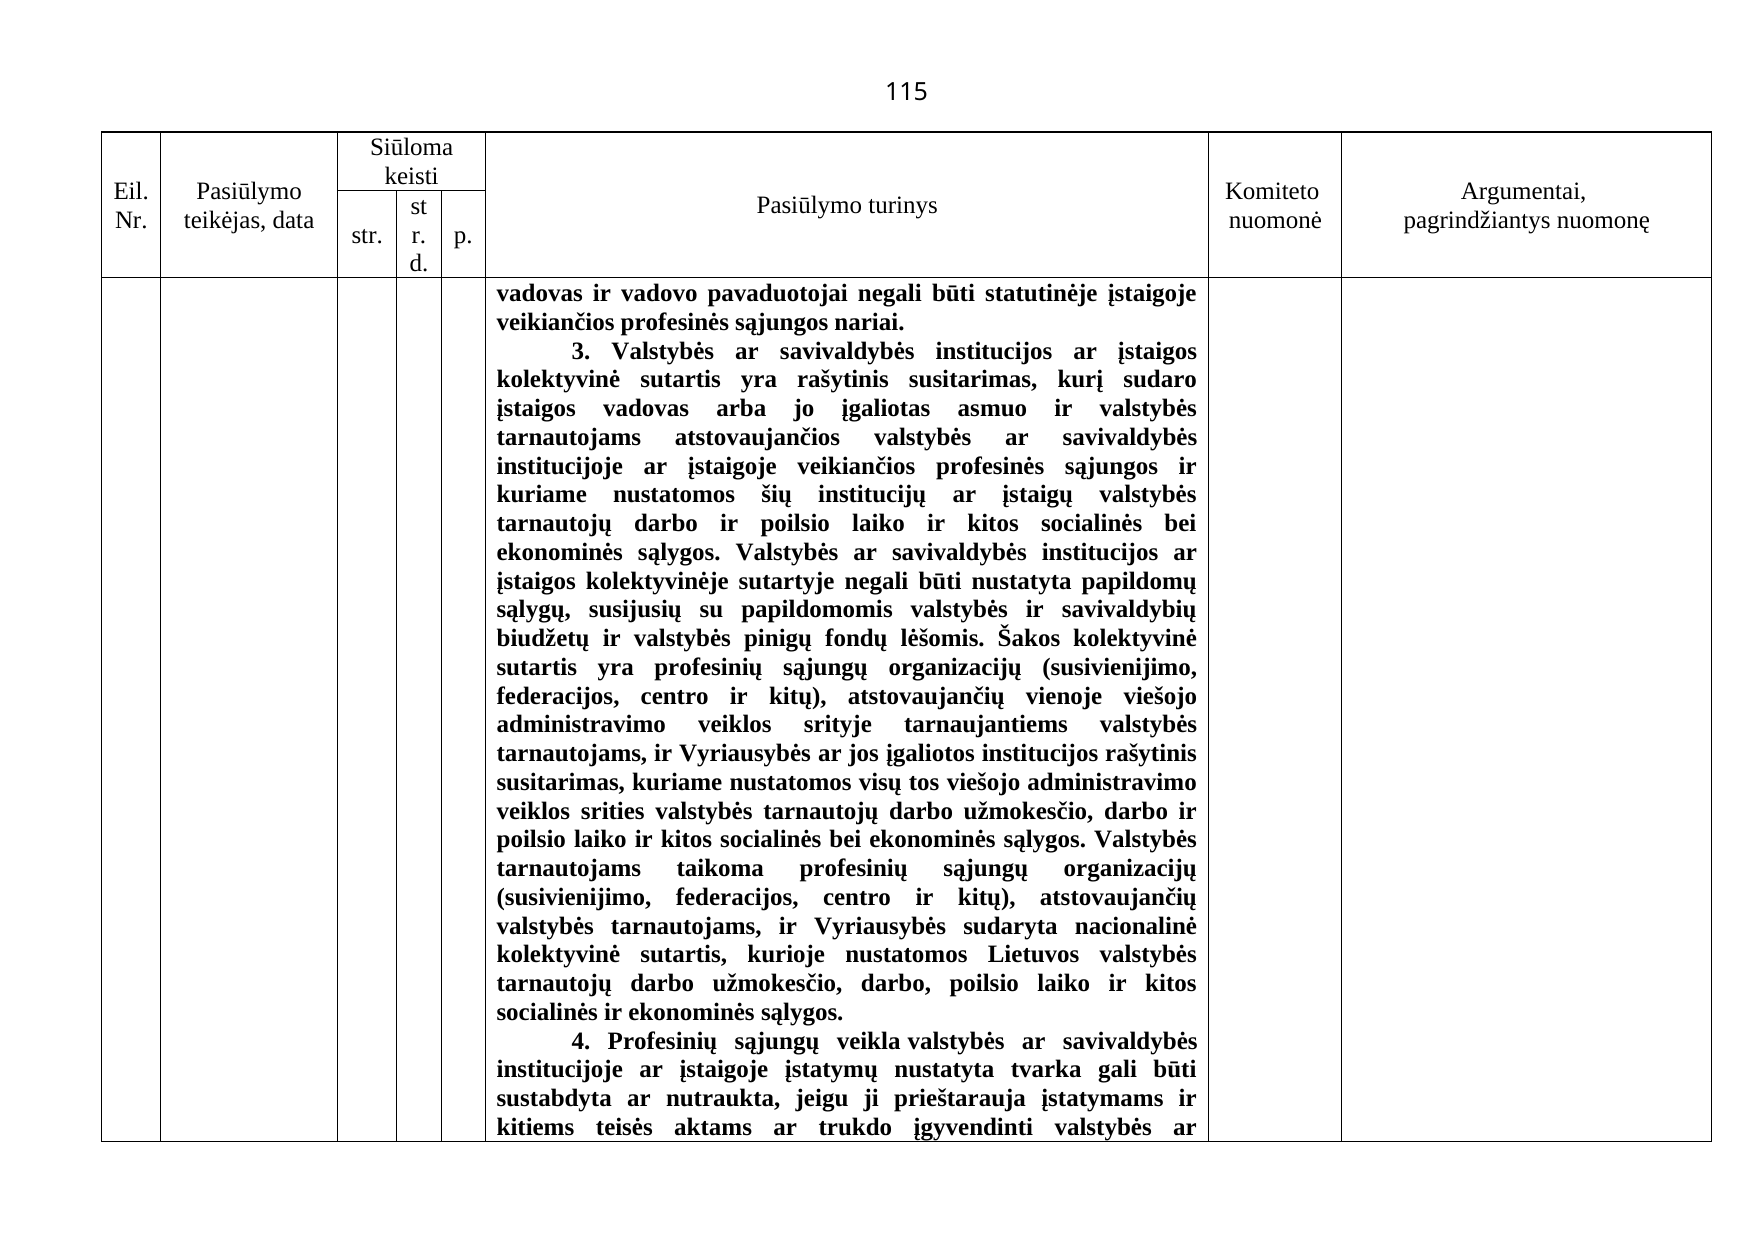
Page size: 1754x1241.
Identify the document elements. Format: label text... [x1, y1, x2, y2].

table_cell [338, 278, 396, 1141]
table_header Komiteto nuomonė [1209, 133, 1341, 277]
table_cell [102, 278, 160, 1141]
table_cell [397, 278, 441, 1141]
table_cell [1209, 278, 1341, 1141]
table_header Eil. Nr. [102, 133, 160, 277]
table_header Siūloma keisti [338, 133, 485, 190]
table_header Argumentai, pagrindžiantys nuomonę [1342, 133, 1711, 277]
table_cell [442, 278, 485, 1141]
table_cell str. [338, 191, 396, 277]
table_cell vadovas ir vadovo pavaduotojai negali būti statutinėje įstaigoje veikiančios profesinės sąjungos nariai. 3. Valstybės ar savivaldybės institucijos ar įstaigos kolektyvinė sutartis yra rašytinis susitarimas, kurį sudaro įstaigos vadovas arba jo įgaliotas asmuo ir valstybės tarnautojams atstovaujančios valstybės ar savivaldybės institucijoje ar įstaigoje veikiančios profesinės sąjungos ir kuriame nustatomos šių institucijų ar įstaigų valstybės tarnautojų darbo ir poilsio laiko ir kitos socialinės bei ekonominės sąlygos. Valstybės ar savivaldybės institucijos ar įstaigos kolektyvinėje sutartyje negali būti nustatyta papildomų sąlygų, susijusių su papildomomis valstybės ir savivaldybių biudžetų ir valstybės pinigų fondų lėšomis. Šakos kolektyvinė sutartis yra profesinių sąjungų organizacijų (susivienijimo, federacijos, centro ir kitų), atstovaujančių vienoje viešojo administravimo veiklos srityje tarnaujantiems valstybės tarnautojams, ir Vyriausybės ar jos įgaliotos institucijos rašytinis susitarimas, kuriame nustatomos visų tos viešojo administravimo veiklos srities valstybės tarnautojų darbo užmokesčio, darbo ir poilsio laiko ir kitos socialinės bei ekonominės sąlygos. Valstybės tarnautojams taikoma profesinių sąjungų organizacijų (susivienijimo, federacijos, centro ir kitų), atstovaujančių valstybės tarnautojams, ir Vyriausybės sudaryta nacionalinė kolektyvinė sutartis, kurioje nustatomos Lietuvos valstybės tarnautojų darbo užmokesčio, darbo, poilsio laiko ir kitos socialinės ir ekonominės sąlygos. 4. Profesinių sąjungų veikla valstybės ar savivaldybės institucijoje ar įstaigoje įstatymų nustatyta tvarka gali būti sustabdyta ar nutraukta, jeigu ji prieštarauja įstatymams ir kitiems teisės aktams ar trukdo įgyvendinti valstybės ar [486, 278, 1208, 1141]
table_header Pasiūlymo teikėjas, data [161, 133, 337, 277]
table_cell [1342, 278, 1711, 1141]
table_cell str. d. [397, 191, 441, 277]
table_header Pasiūlymo turinys [486, 133, 1208, 277]
table_cell [161, 278, 337, 1141]
table_cell p. [442, 191, 485, 277]
